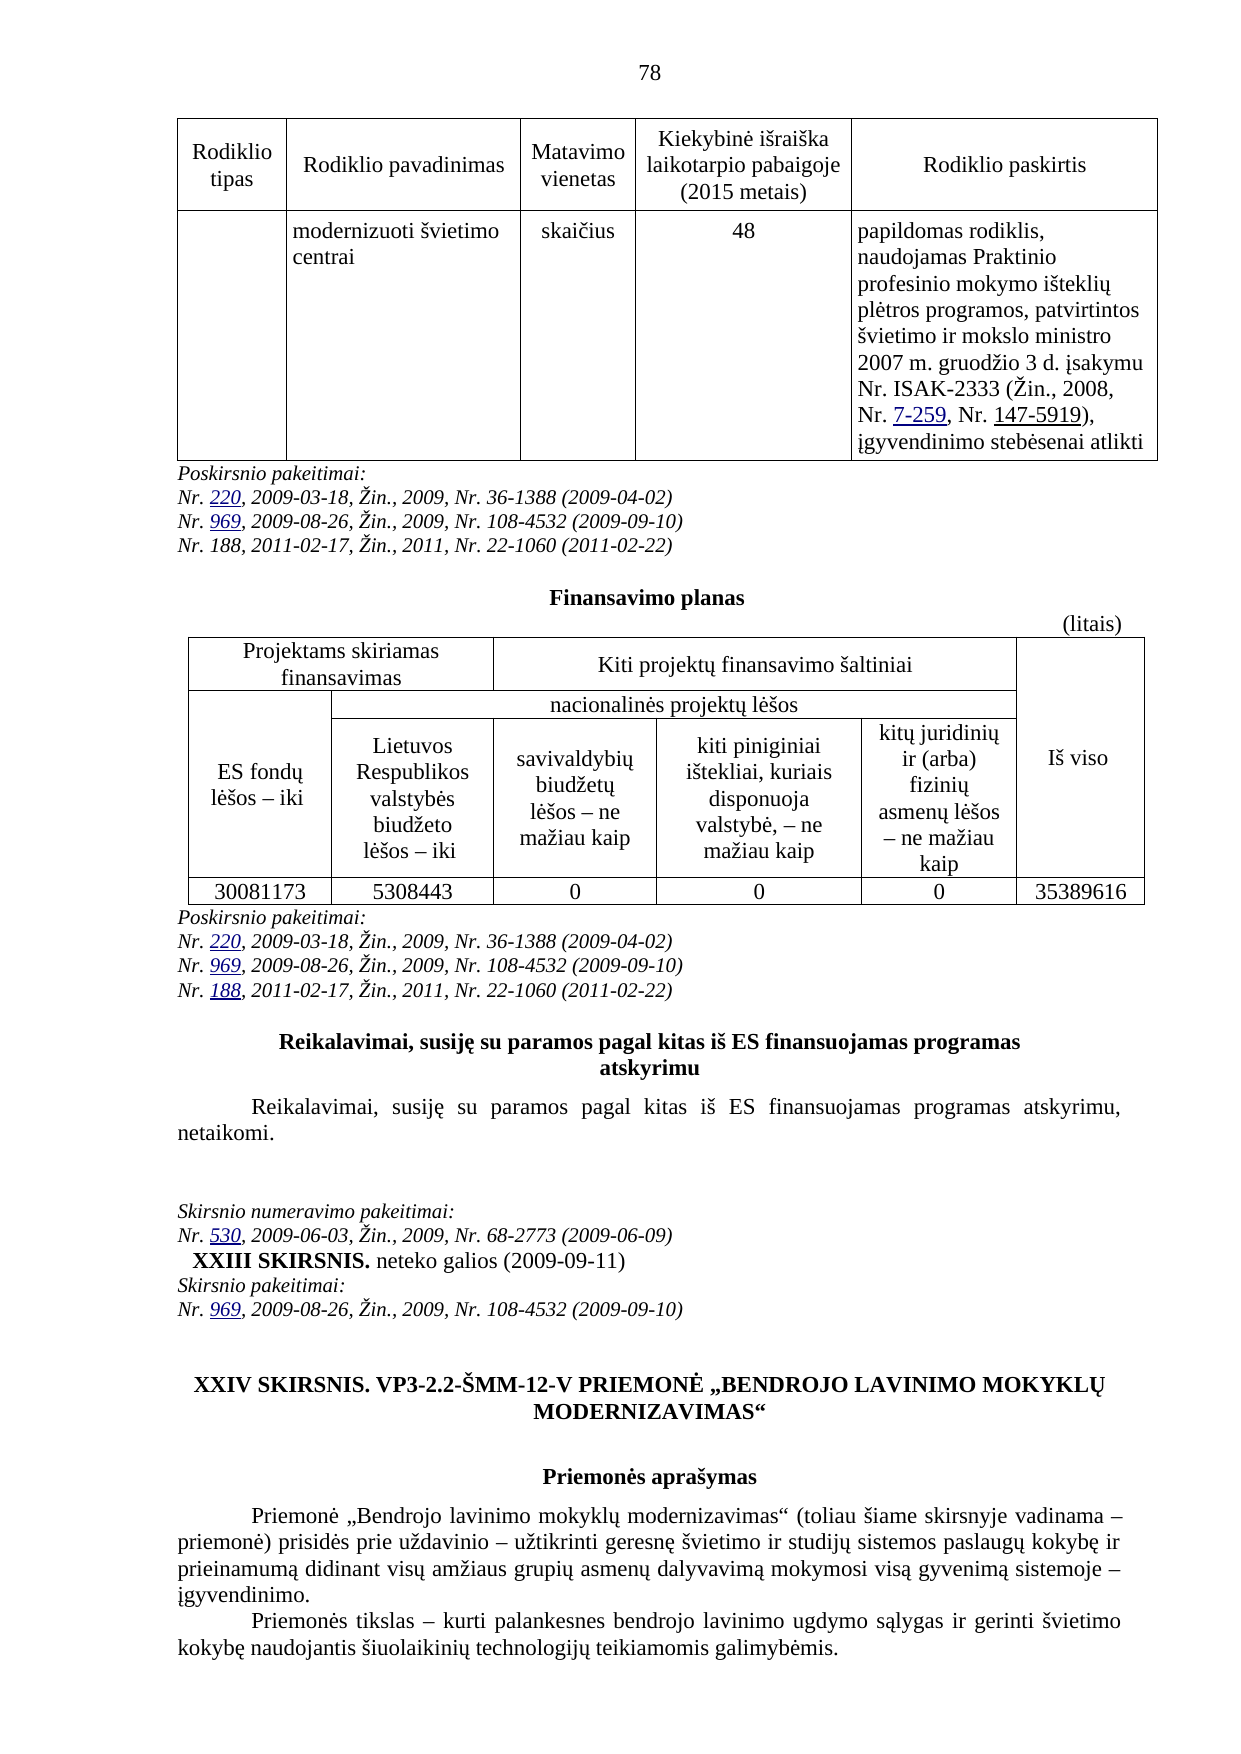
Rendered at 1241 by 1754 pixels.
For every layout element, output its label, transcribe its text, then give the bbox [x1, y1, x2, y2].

table_cell [178, 211, 286, 460]
text XXIV SKirsnis. VP3-2.2-ŠMM-12-V PRIEMONĖ „BENDROJO LAVINIMO MOKYKLŲ MODERNIZAVIMAS“ [177, 1372, 1122, 1424]
table_cell papildomas rodiklis, naudojamas Praktinio profesinio mokymo išteklių plėtros programos, patvirtintos švietimo ir mokslo ministro 2007 m. gruodžio 3 d. įsakymu Nr. ISAK-2333 (Žin., 2008, Nr. 7-259, Nr. 147-5919), įgyvendinimo stebėsenai atlikti [852, 211, 1157, 460]
table_cell kitų juridinių ir (arba) fizinių asmenų lėšos – ne mažiau kaip [862, 719, 1016, 877]
table_header Kiekybinė išraiška laikotarpio pabaigoje (2015 metais) [636, 119, 851, 210]
table_cell 0 [494, 878, 656, 904]
table_header Rodiklio tipas [178, 119, 286, 210]
table_cell ES fondų lėšos – iki [189, 691, 331, 877]
table_cell Lietuvos Respublikos valstybės biudžeto lėšos – iki [332, 719, 493, 877]
text Reikalavimai, susiję su paramos pagal kitas iš ES finansuojamas programas atskyrimu, netaikomi. [177, 1093, 1122, 1146]
text Nr. 969, 2009-08-26, Žin., 2009, Nr. 108-4532 (2009-09-10) [177, 509, 1122, 533]
text Nr. 969, 2009-08-26, Žin., 2009, Nr. 108-4532 (2009-09-10) [177, 1297, 1122, 1321]
table_header Kiti projektų finansavimo šaltiniai [494, 638, 1016, 690]
text Nr. 530, 2009-06-03, Žin., 2009, Nr. 68-2773 (2009-06-09) [177, 1223, 1122, 1247]
table_header Projektams skiriamas finansavimas [189, 638, 493, 690]
table_header Iš viso [1017, 638, 1144, 877]
text (litais) [177, 610, 1122, 637]
table_header Matavimo vienetas [521, 119, 635, 210]
text Skirsnio numeravimo pakeitimai: [177, 1198, 1122, 1223]
text XXIII SKIRSNIS. neteko galios (2009-09-11) [177, 1247, 1122, 1273]
table_cell 30081173 [189, 878, 331, 904]
table_cell savivaldybių biudžetų lėšos – ne mažiau kaip [494, 719, 656, 877]
text Priemonės tikslas – kurti palankesnes bendrojo lavinimo ugdymo sąlygas ir gerinti švietimo kokybę naudojantis šiuolaikinių technologijų teikiamomis galimybėmis. [177, 1607, 1122, 1660]
text Nr. 188, 2011-02-17, Žin., 2011, Nr. 22-1060 (2011-02-22) [177, 533, 1122, 557]
text Nr. 188, 2011-02-17, Žin., 2011, Nr. 22-1060 (2011-02-22) [177, 977, 1122, 1002]
text Nr. 969, 2009-08-26, Žin., 2009, Nr. 108-4532 (2009-09-10) [177, 953, 1122, 977]
text Nr. 220, 2009-03-18, Žin., 2009, Nr. 36-1388 (2009-04-02) [177, 929, 1122, 953]
text Reikalavimai, susiję su paramos pagal kitas iš ES finansuojamas programas atskyrimu [177, 1028, 1122, 1081]
table_cell modernizuoti švietimo centrai [287, 211, 520, 460]
table_cell nacionalinės projektų lėšos [332, 691, 1016, 718]
text Priemonės aprašymas [177, 1463, 1122, 1489]
text Poskirsnio pakeitimai: [177, 461, 1122, 485]
text Priemonė „Bendrojo lavinimo mokyklų modernizavimas“ (toliau šiame skirsnyje vadinama – priemonė) prisidės prie uždavinio – užtikrinti geresnę švietimo ir studijų sistemos paslaugų kokybę ir prieinamumą didinant visų amžiaus grupių asmenų dalyvavimą mokymosi visą gyvenimą sistemoje – įgyvendinimo. [177, 1502, 1122, 1607]
table_header Rodiklio pavadinimas [287, 119, 520, 210]
text Finansavimo planas [177, 584, 1122, 610]
table_cell 35389616 [1017, 878, 1144, 904]
text Poskirsnio pakeitimai: [177, 905, 1122, 929]
table_cell 5308443 [332, 878, 493, 904]
text Nr. 220, 2009-03-18, Žin., 2009, Nr. 36-1388 (2009-04-02) [177, 485, 1122, 509]
table_cell skaičius [521, 211, 635, 460]
table_cell 48 [636, 211, 851, 460]
table_cell 0 [657, 878, 861, 904]
text Skirsnio pakeitimai: [177, 1273, 1122, 1297]
table_cell kiti piniginiai ištekliai, kuriais disponuoja valstybė, – ne mažiau kaip [657, 719, 861, 877]
table_cell 0 [862, 878, 1016, 904]
table_header Rodiklio paskirtis [852, 119, 1157, 210]
